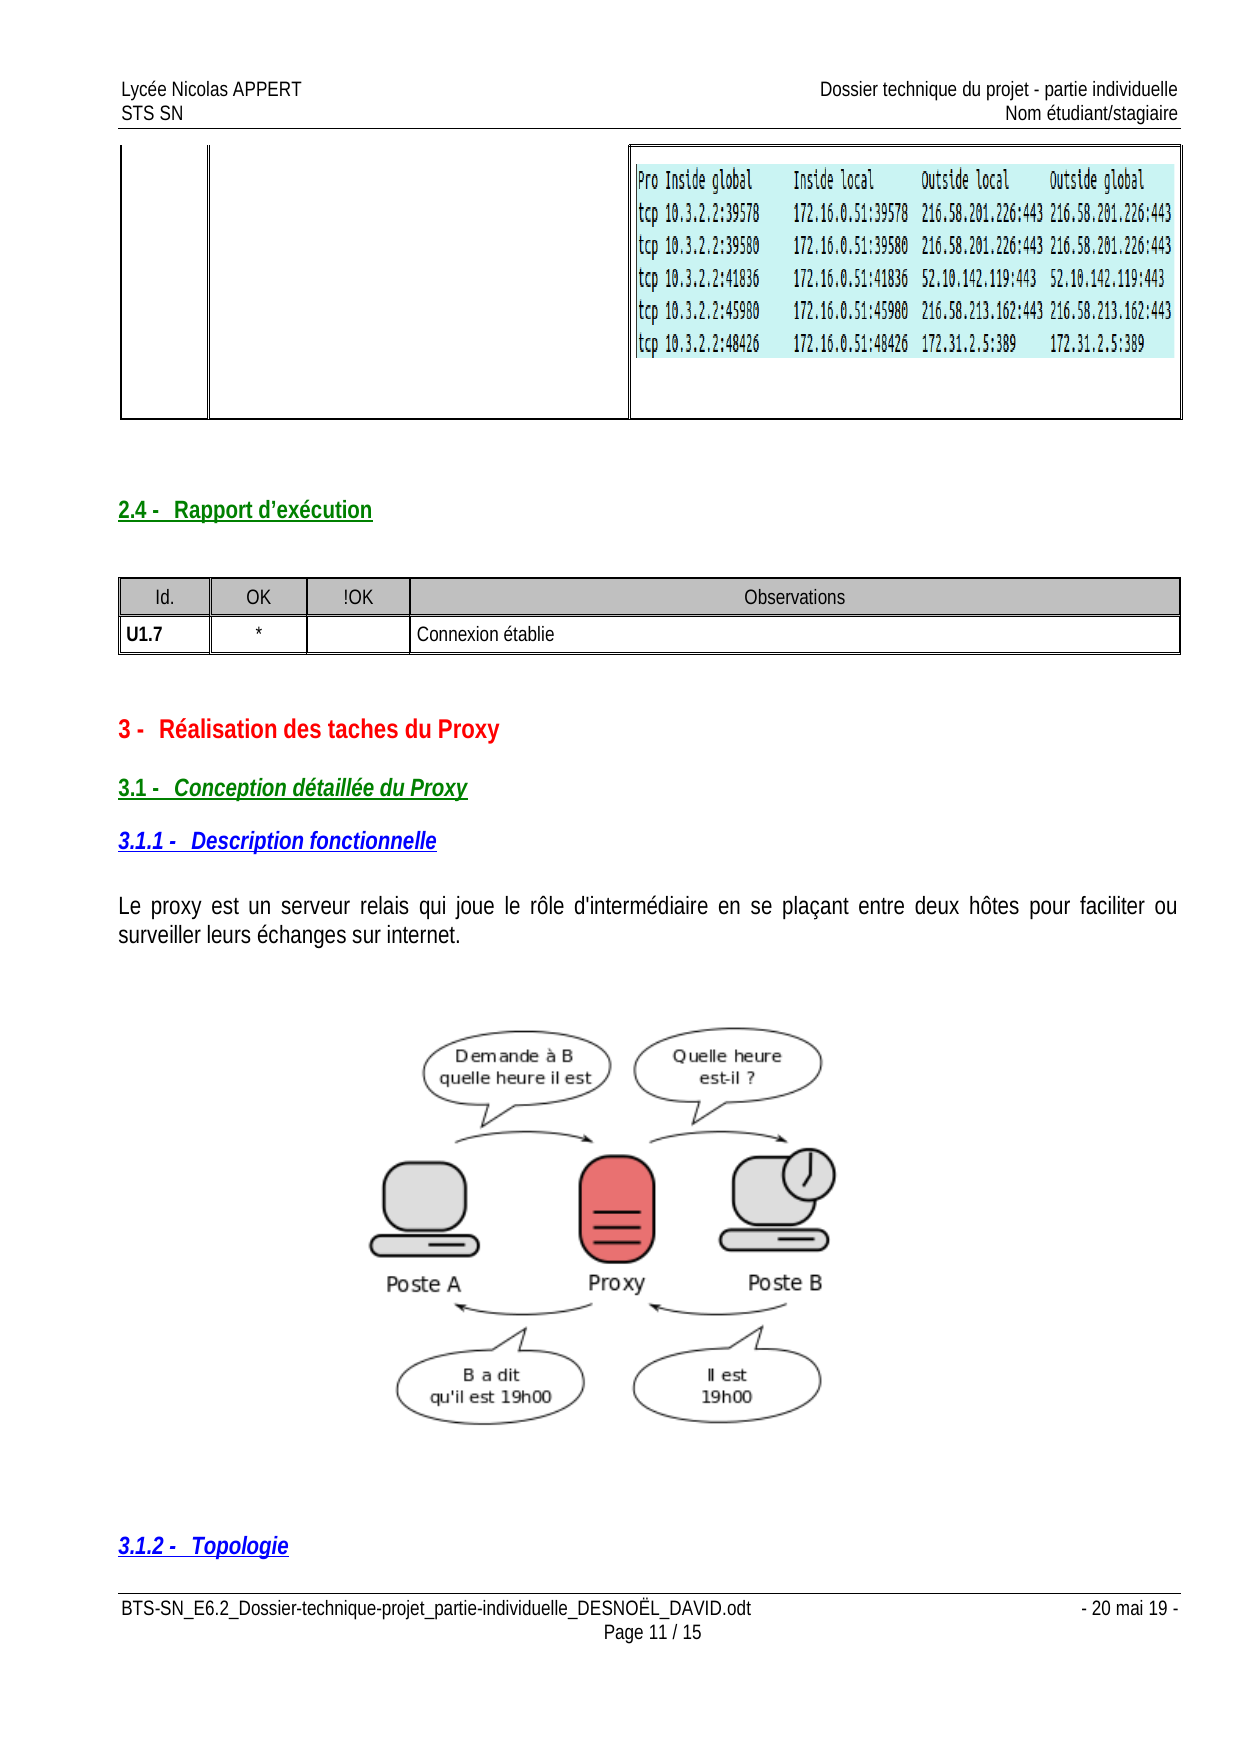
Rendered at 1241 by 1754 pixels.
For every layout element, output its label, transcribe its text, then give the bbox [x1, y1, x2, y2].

table_cell [308, 617, 409, 652]
table_header !OK [308, 579, 409, 614]
table_cell U1.7 [121, 617, 209, 652]
picture [636, 164, 1175, 358]
subtitle Description fonctionnelle [118, 826, 1181, 855]
table_cell [631, 147, 1180, 357]
table_header Id. [121, 579, 209, 614]
subtitle Topologie [118, 1531, 1181, 1560]
table_cell * [212, 617, 306, 652]
table_cell [122, 145, 207, 418]
subtitle Conception détaillée du Proxy [118, 773, 1181, 802]
table_cell Connexion établie [411, 617, 1179, 652]
table_header OK [212, 579, 306, 614]
subtitle Rapport d’exécution [118, 495, 1181, 524]
picture [311, 1006, 900, 1447]
table_header Observations [411, 579, 1179, 614]
subtitle Réalisation des taches du Proxy [118, 713, 1181, 744]
table_cell [631, 358, 1180, 418]
text Le proxy est un serveur relais qui joue le rôle d'intermédiaire en se plaçant entre deux hôtes pour faciliter ou surveiller leurs échanges sur internet. [118, 891, 1181, 948]
table_cell [210, 145, 628, 418]
